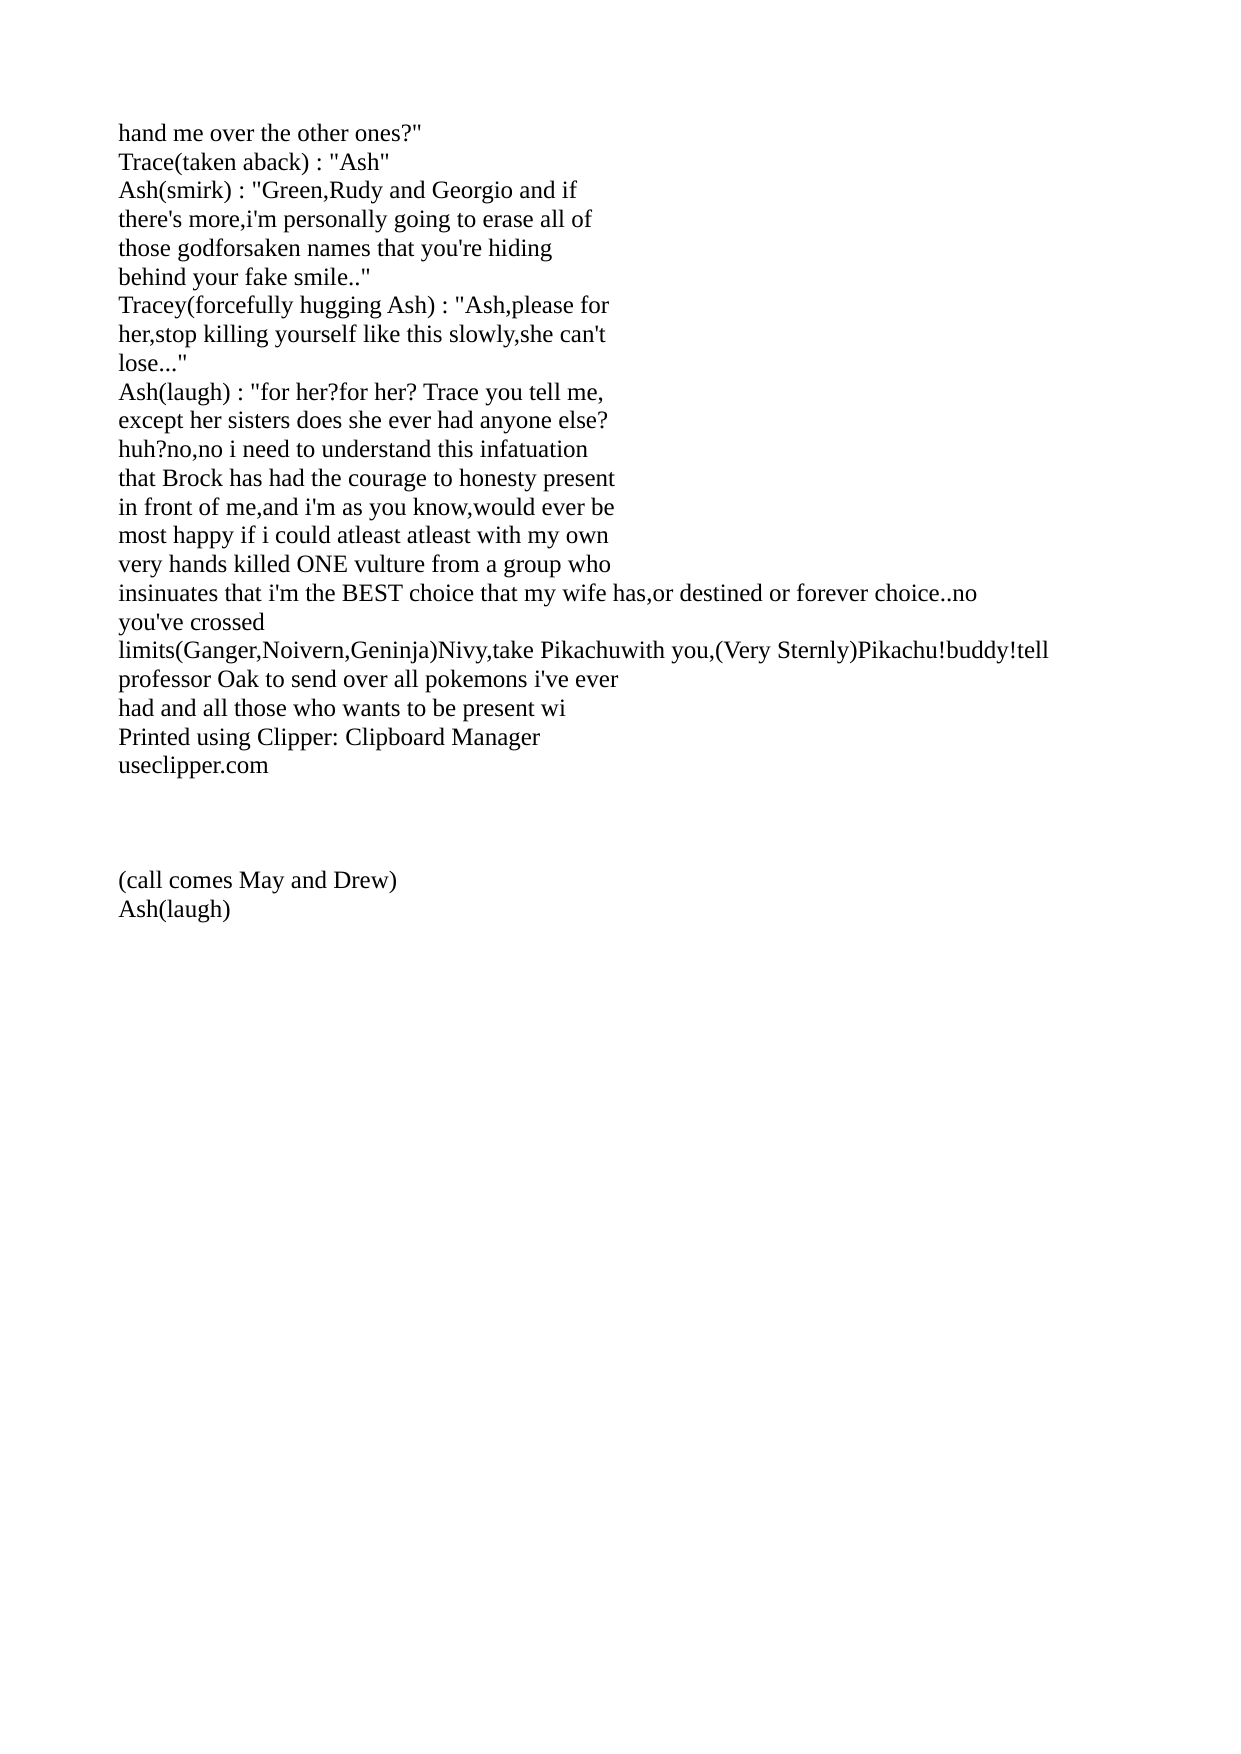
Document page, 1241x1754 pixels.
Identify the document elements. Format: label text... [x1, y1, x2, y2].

text Ash(laugh) : "for her?for her? Trace you tell me, [118, 377, 1122, 406]
text behind your fake smile.." [118, 262, 1122, 291]
text most happy if i could atleast atleast with my own [118, 521, 1122, 549]
text professor Oak to send over all pokemons i've ever [118, 664, 1122, 693]
text Ash(laugh) [118, 894, 1122, 923]
text limits(Ganger,Noivern,Geninja)Nivy,take Pikachuwith you,(Very Sternly)Pikachu!buddy!tell [118, 636, 1122, 664]
text her,stop killing yourself like this slowly,she can't [118, 319, 1122, 348]
text in front of me,and i'm as you know,would ever be [118, 492, 1122, 521]
text Ash(smirk) : "Green,Rudy and Georgio and if [118, 176, 1122, 204]
text insinuates that i'm the BEST choice that my wife has,or destined or forever choice..no [118, 578, 1122, 607]
text lose..." [118, 348, 1122, 377]
text except her sisters does she ever had anyone else? [118, 406, 1122, 434]
text hand me over the other ones?" [118, 118, 1122, 147]
text there's more,i'm personally going to erase all of [118, 204, 1122, 233]
text (call comes May and Drew) [118, 866, 1122, 894]
text Tracey(forcefully hugging Ash) : "Ash,please for [118, 291, 1122, 319]
text useclipper.com [118, 751, 1122, 779]
text huh?no,no i need to understand this infatuation [118, 434, 1122, 463]
text that Brock has had the courage to honesty present [118, 463, 1122, 492]
text you've crossed [118, 607, 1122, 636]
text Printed using Clipper: Clipboard Manager [118, 722, 1122, 751]
text those godforsaken names that you're hiding [118, 233, 1122, 262]
text Trace(taken aback) : "Ash" [118, 147, 1122, 176]
text very hands killed ONE vulture from a group who [118, 549, 1122, 578]
text had and all those who wants to be present wi [118, 693, 1122, 722]
